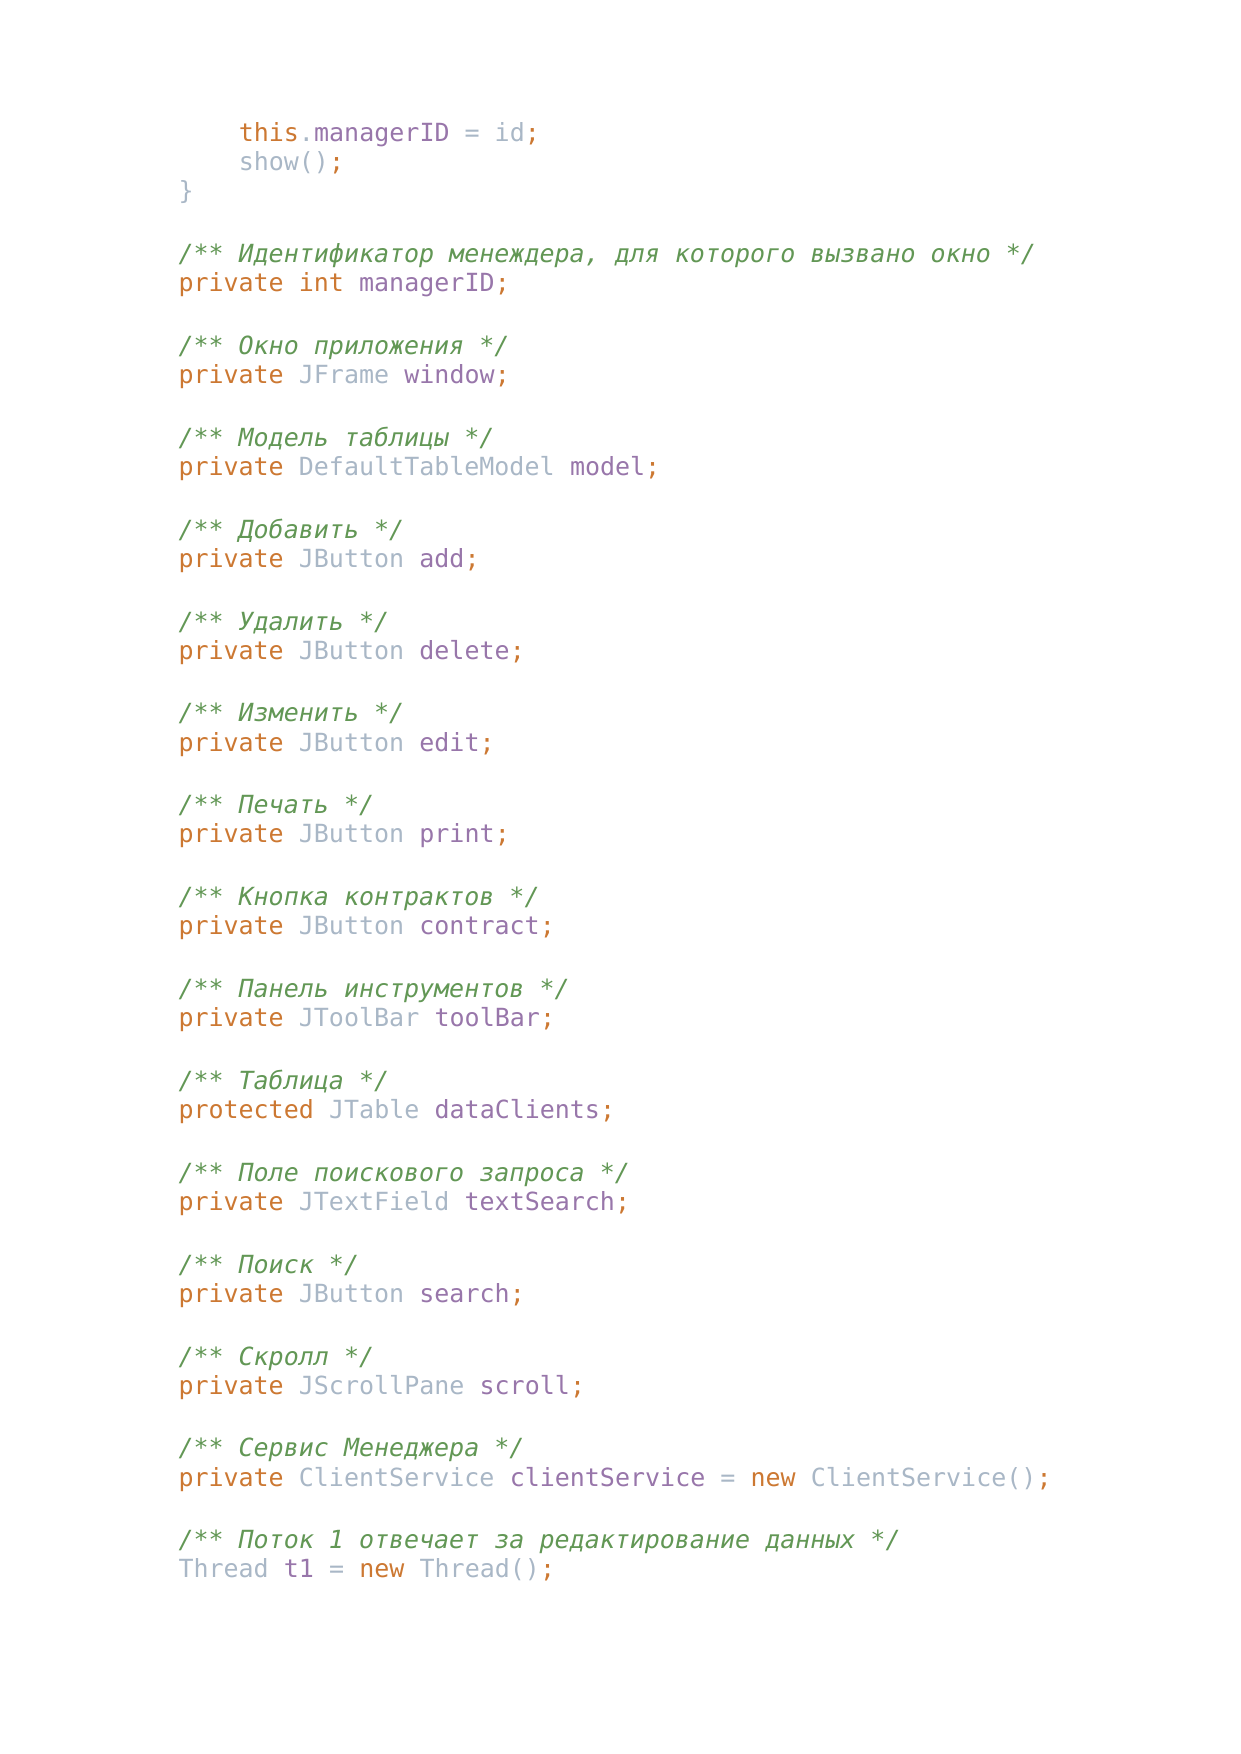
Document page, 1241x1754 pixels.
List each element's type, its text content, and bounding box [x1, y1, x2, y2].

text this.managerID = id; show(); } /** Идентификатор менеждера, для которого вызвано окно */ private int managerID; /** Окно приложения */ private JFrame window; /** Модель таблицы */ private DefaultTableModel model; /** Добавить */ private JButton add; /** Удалить */ private JButton delete; /** Изменить */ private JButton edit; /** Печать */ private JButton print; /** Кнопка контрактов */ private JButton contract; /** Панель инструментов */ private JToolBar toolBar; /** Таблица */ protected JTable dataClients; /** Поле поискового запроса */ private JTextField textSearch; /** Поиск */ private JButton search; /** Скролл */ private JScrollPane scroll; /** Сервис Менеджера */ private ClientService clientService = new ClientService(); /** Поток 1 отвечает за редактирование данных */ Thread t1 = new Thread(); [118, 118, 1122, 1617]
